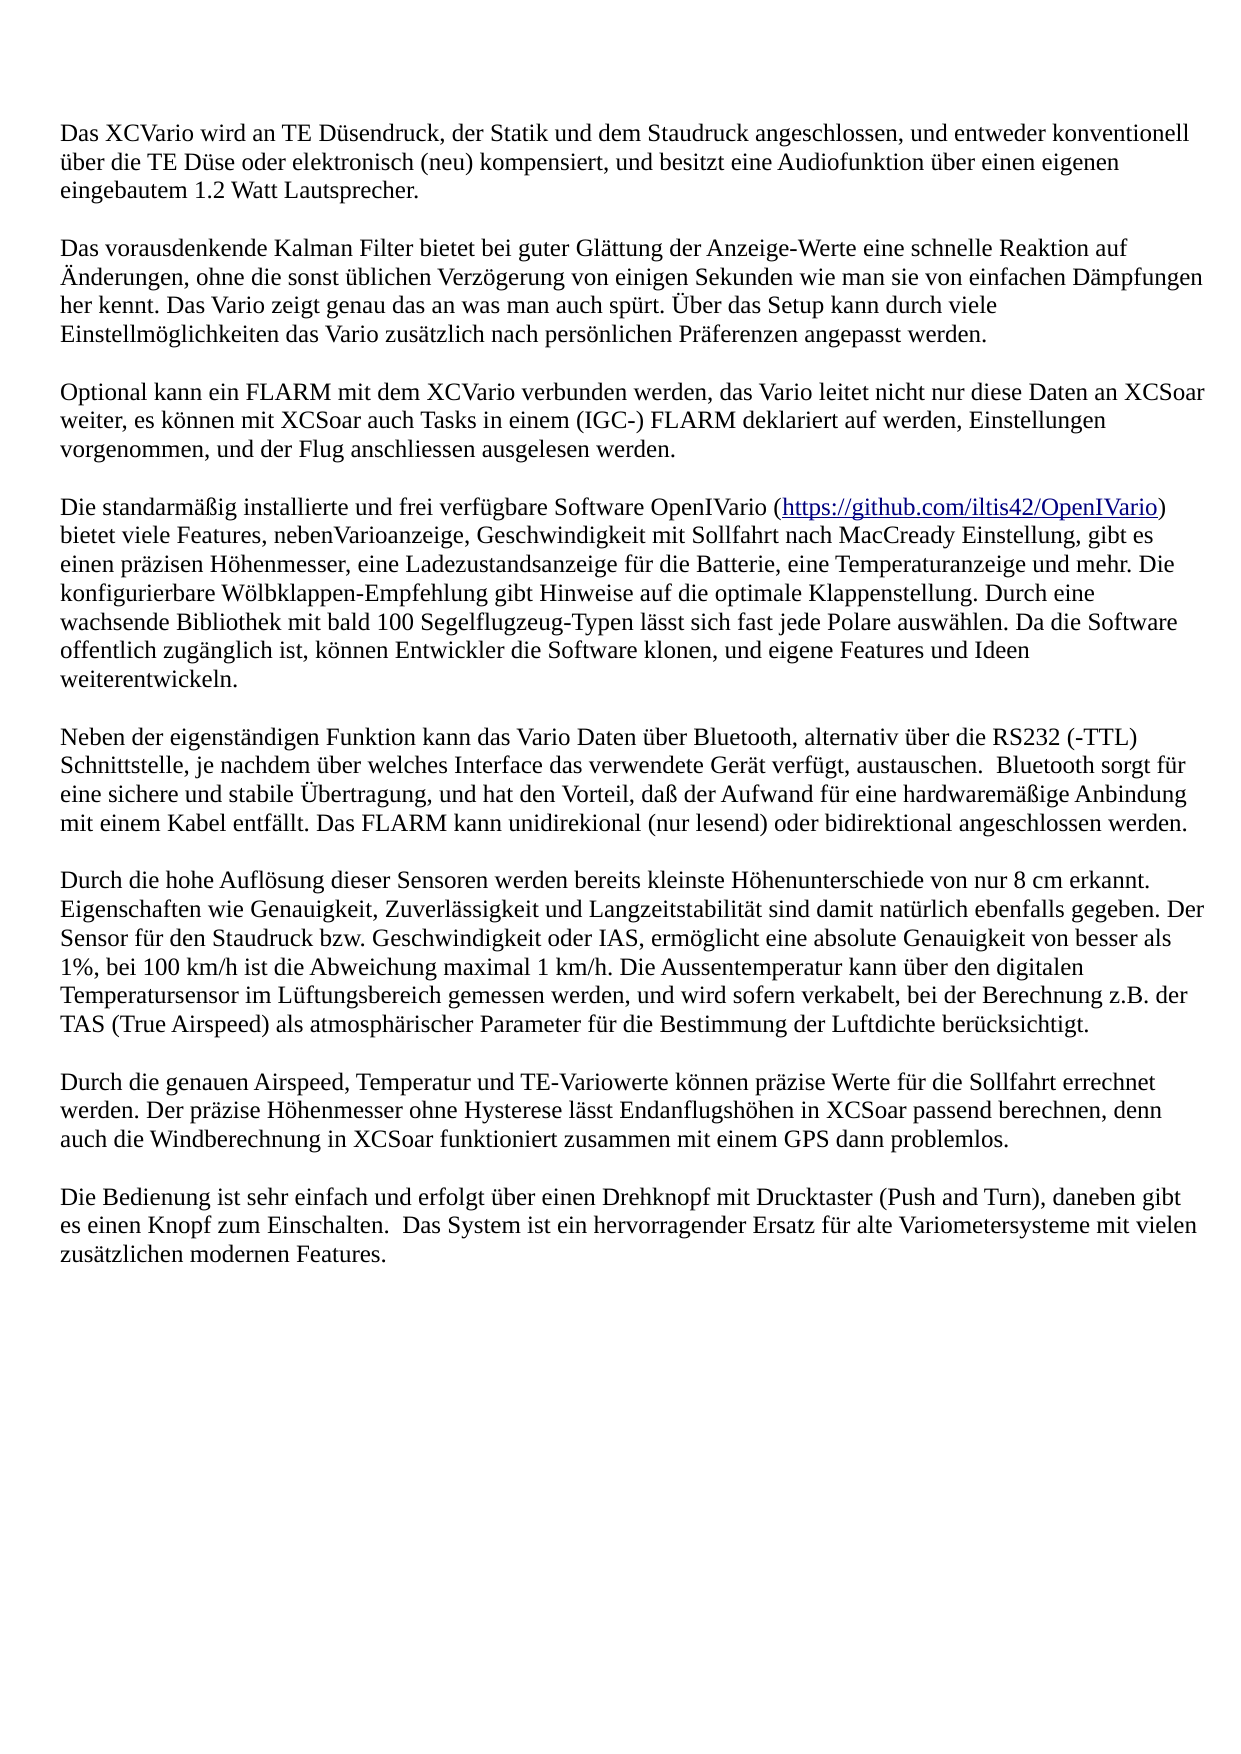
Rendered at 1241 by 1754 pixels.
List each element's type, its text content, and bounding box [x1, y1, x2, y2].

text Das vorausdenkende Kalman Filter bietet bei guter Glättung der Anzeige-Werte eine schnelle Reaktion auf Änderungen, ohne die sonst üblichen Verzögerung von einigen Sekunden wie man sie von einfachen Dämpfungen her kennt. Das Vario zeigt genau das an was man auch spürt. Über das Setup kann durch viele Einstellmöglichkeiten das Vario zusätzlich nach persönlichen Präferenzen angepasst werden. [60, 233, 1207, 348]
text Die Bedienung ist sehr einfach und erfolgt über einen Drehknopf mit Drucktaster (Push and Turn), daneben gibt es einen Knopf zum Einschalten. Das System ist ein hervorragender Ersatz für alte Variometersysteme mit vielen zusätzlichen modernen Features. [60, 1182, 1207, 1268]
text Das XCVario wird an TE Düsendruck, der Statik und dem Staudruck angeschlossen, und entweder konventionell über die TE Düse oder elektronisch (neu) kompensiert, und besitzt eine Audiofunktion über einen eigenen eingebautem 1.2 Watt Lautsprecher. [60, 118, 1207, 204]
text Durch die hohe Auflösung dieser Sensoren werden bereits kleinste Höhenunterschiede von nur 8 cm erkannt. Eigenschaften wie Genauigkeit, Zuverlässigkeit und Langzeitstabilität sind damit natürlich ebenfalls gegeben. Der Sensor für den Staudruck bzw. Geschwindigkeit oder IAS, ermöglicht eine absolute Genauigkeit von besser als 1%, bei 100 km/h ist die Abweichung maximal 1 km/h. Die Aussentemperatur kann über den digitalen Temperatursensor im Lüftungsbereich gemessen werden, und wird sofern verkabelt, bei der Berechnung z.B. der TAS (True Airspeed) als atmosphärischer Parameter für die Bestimmung der Luftdichte berücksichtigt. [60, 866, 1207, 1038]
text Durch die genauen Airspeed, Temperatur und TE-Variowerte können präzise Werte für die Sollfahrt errechnet werden. Der präzise Höhenmesser ohne Hysterese lässt Endanflugshöhen in XCSoar passend berechnen, denn auch die Windberechnung in XCSoar funktioniert zusammen mit einem GPS dann problemlos. [60, 1067, 1207, 1153]
text Die standarmäßig installierte und frei verfügbare Software OpenIVario (https://github.com/iltis42/OpenIVario) bietet viele Features, nebenVarioanzeige, Geschwindigkeit mit Sollfahrt nach MacCready Einstellung, gibt es einen präzisen Höhenmesser, eine Ladezustandsanzeige für die Batterie, eine Temperaturanzeige und mehr. Die konfigurierbare Wölbklappen-Empfehlung gibt Hinweise auf die optimale Klappenstellung. Durch eine wachsende Bibliothek mit bald 100 Segelflugzeug-Typen lässt sich fast jede Polare auswählen. Da die Software offentlich zugänglich ist, können Entwickler die Software klonen, und eigene Features und Ideen weiterentwickeln. [60, 492, 1207, 693]
text Neben der eigenständigen Funktion kann das Vario Daten über Bluetooth, alternativ über die RS232 (-TTL) Schnittstelle, je nachdem über welches Interface das verwendete Gerät verfügt, austauschen. Bluetooth sorgt für eine sichere und stabile Übertragung, und hat den Vorteil, daß der Aufwand für eine hardwaremäßige Anbindung mit einem Kabel entfällt. Das FLARM kann unidirekional (nur lesend) oder bidirektional angeschlossen werden. [60, 722, 1207, 837]
text Optional kann ein FLARM mit dem XCVario verbunden werden, das Vario leitet nicht nur diese Daten an XCSoar weiter, es können mit XCSoar auch Tasks in einem (IGC-) FLARM deklariert auf werden, Einstellungen vorgenommen, und der Flug anschliessen ausgelesen werden. [60, 377, 1207, 463]
